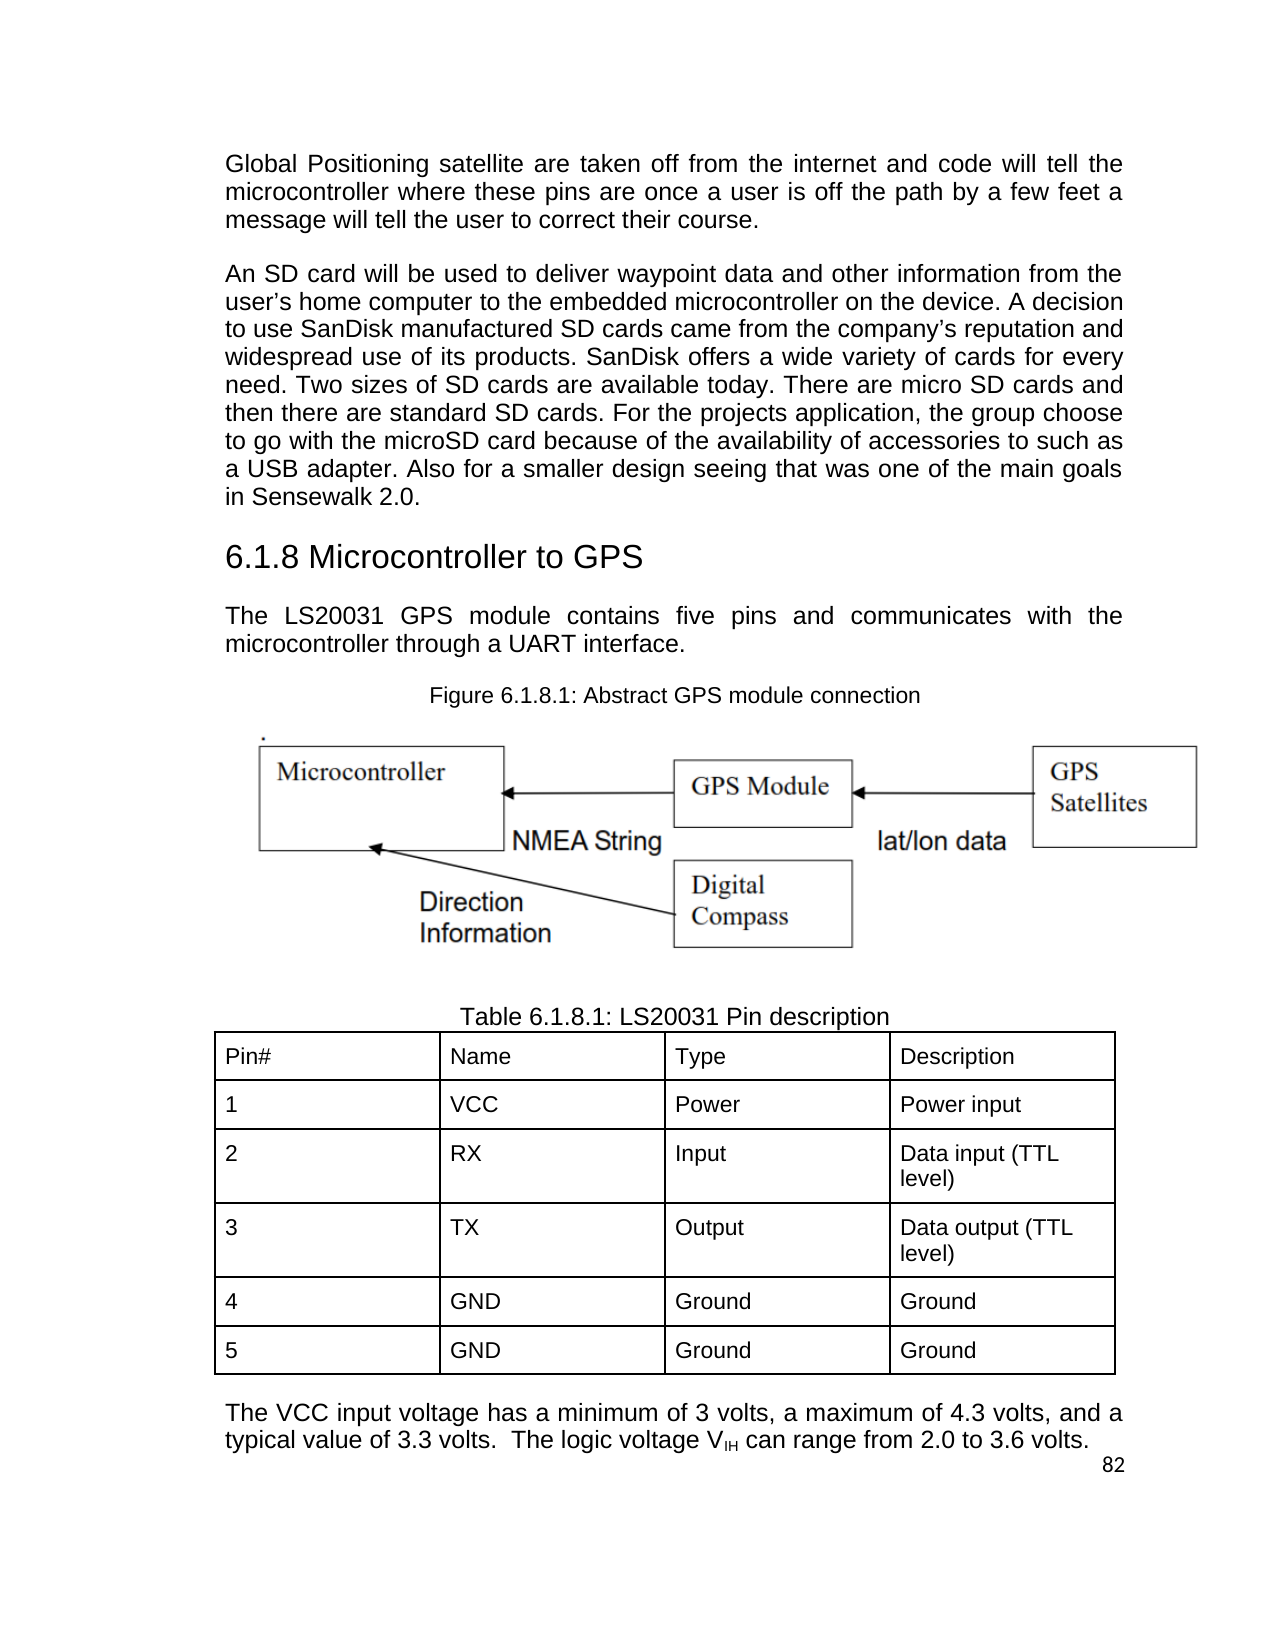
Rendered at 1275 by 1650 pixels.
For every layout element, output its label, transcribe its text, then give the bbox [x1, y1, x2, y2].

text 6.1.8 Microcontroller to GPS [225, 538, 1125, 576]
table_cell 2 [216, 1130, 439, 1202]
text An SD card will be used to deliver waypoint data and other information from the user’s home computer to the embedded microcontroller on the device. A decision to use SanDisk manufactured SD cards came from the company’s reputation and widespread use of its products. SanDisk offers a wide variety of cards for every need. Two sizes of SD cards are available today. There are micro SD cards and then there are standard SD cards. For the projects application, the group choose to go with the microSD card because of the availability of accessories to such as a USB adapter. Also for a smaller design seeing that was one of the main goals in Sensewalk 2.0. [225, 259, 1125, 511]
table_cell Ground [891, 1278, 1114, 1325]
table_cell 5 [216, 1327, 439, 1373]
table_cell Input [666, 1130, 889, 1202]
table_cell Ground [666, 1327, 889, 1373]
table_header Pin# [216, 1033, 439, 1079]
table_cell Ground [666, 1278, 889, 1325]
text Figure 6.1.8.1: Abstract GPS module connection [225, 683, 1125, 708]
table_header Type [666, 1033, 889, 1079]
text The LS20031 GPS module contains five pins and communicates with the microcontroller through a UART interface. [225, 601, 1125, 657]
table_cell GND [441, 1278, 664, 1325]
table_cell Power [666, 1081, 889, 1128]
text Table 6.1.8.1: LS20031 Pin description [225, 1003, 1125, 1031]
table_cell Data input (TTL level) [891, 1130, 1114, 1202]
text Global Positioning satellite are taken off from the internet and code will tell the microcontroller where these pins are once a user is off the path by a few feet a message will tell the user to correct their course. [225, 150, 1125, 234]
table_cell 4 [216, 1278, 439, 1325]
table_cell 3 [216, 1204, 439, 1276]
picture [243, 727, 1219, 959]
table_cell TX [441, 1204, 664, 1276]
table_header Description [891, 1033, 1114, 1079]
table_cell Ground [891, 1327, 1114, 1373]
table_cell Power input [891, 1081, 1114, 1128]
table_header Name [441, 1033, 664, 1079]
table_cell Data output (TTL level) [891, 1204, 1114, 1276]
table_cell GND [441, 1327, 664, 1373]
table_cell VCC [441, 1081, 664, 1128]
text The VCC input voltage has a minimum of 3 volts, a maximum of 4.3 volts, and a typical value of 3.3 volts. The logic voltage VIH can range from 2.0 to 3.6 volts. [225, 1398, 1125, 1454]
table_cell Output [666, 1204, 889, 1276]
table_cell 1 [216, 1081, 439, 1128]
table_cell RX [441, 1130, 664, 1202]
